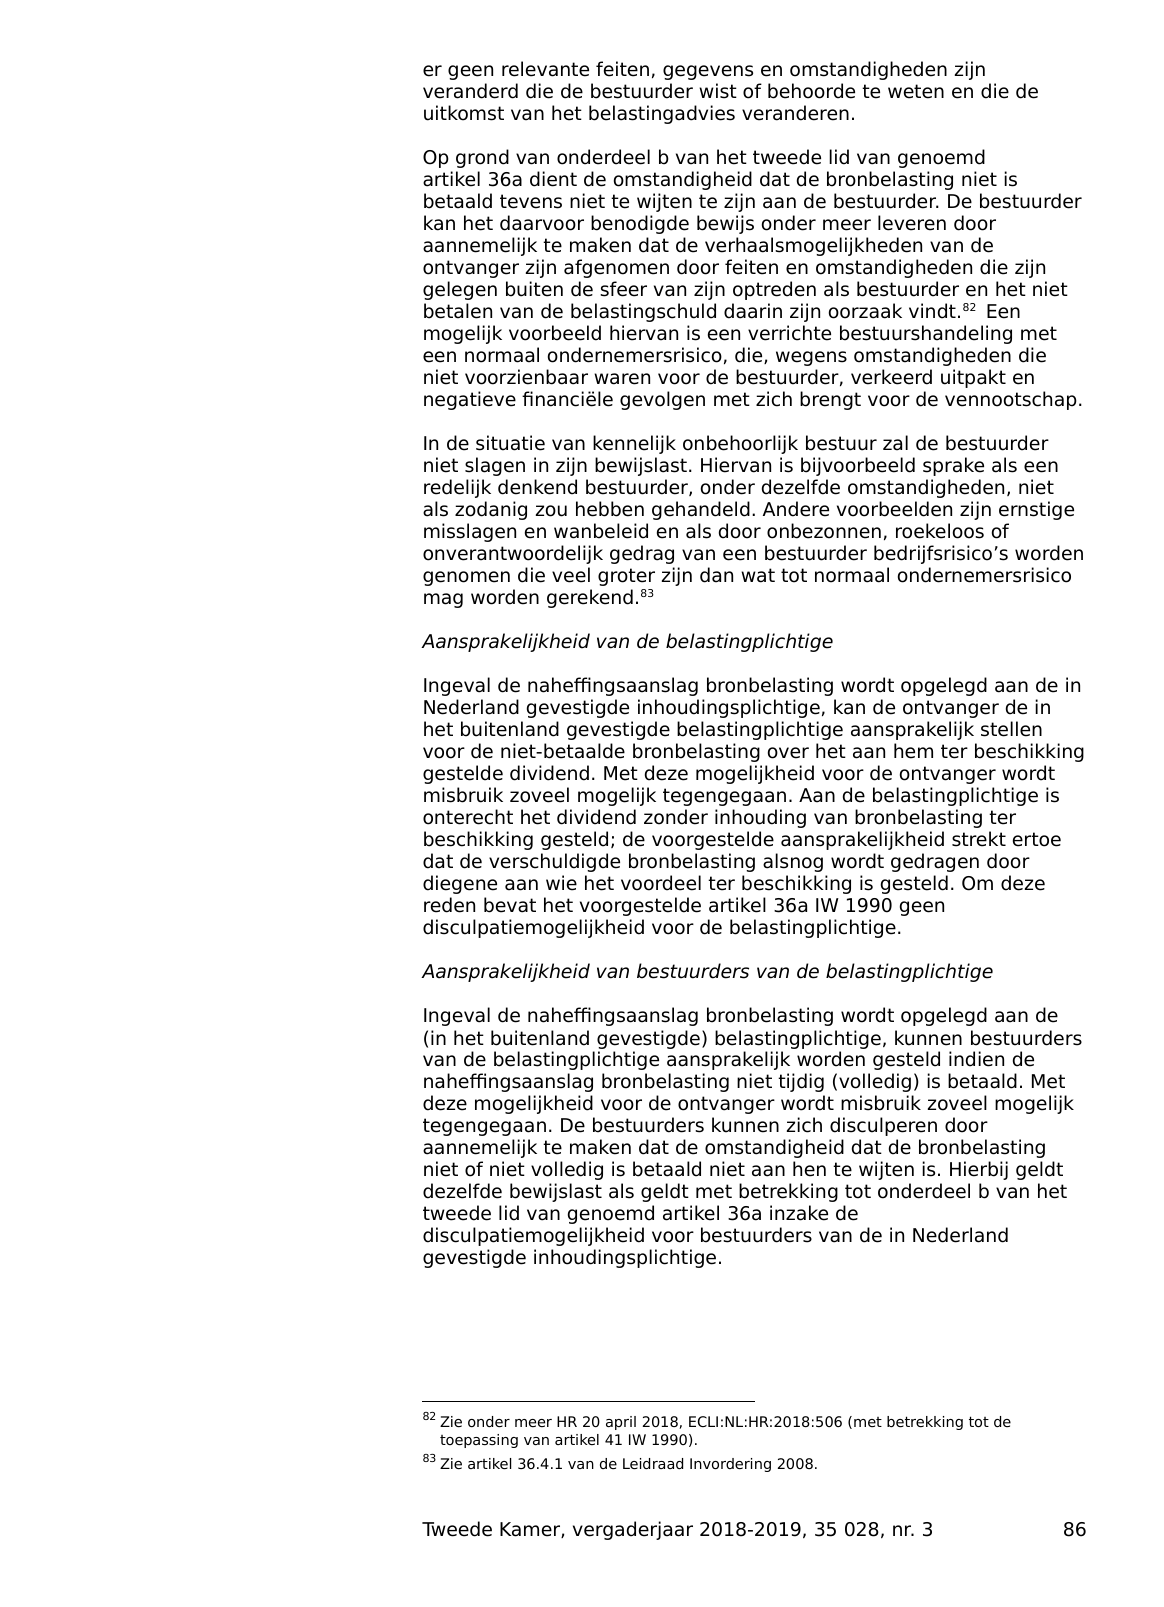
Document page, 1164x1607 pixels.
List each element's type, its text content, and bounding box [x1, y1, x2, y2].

text Ingeval de naheffingsaanslag bronbelasting wordt opgelegd aan de (in het buitenland gevestigde) belastingplichtige, kunnen bestuurders van de belastingplichtige aansprakelijk worden gesteld indien de naheffingsaanslag bronbelasting niet tijdig (volledig) is betaald. Met deze mogelijkheid voor de ontvanger wordt misbruik zoveel mogelijk tegengegaan. De bestuurders kunnen zich disculperen door aannemelijk te maken dat de omstandigheid dat de bronbelasting niet of niet volledig is betaald niet aan hen te wijten is. Hierbij geldt dezelfde bewijslast als geldt met betrekking tot onderdeel b van het tweede lid van genoemd artikel 36a inzake de disculpatiemogelijkheid voor bestuurders van de in Nederland gevestigde inhoudingsplichtige. [422, 1005, 1087, 1269]
text Zie onder meer HR 20 april 2018, ECLI:NL:HR:2018:506 (met betrekking tot de toepassing van artikel 41 IW 1990). [422, 1410, 1087, 1449]
text Op grond van onderdeel b van het tweede lid van genoemd artikel 36a dient de omstandigheid dat de bronbelasting niet is betaald tevens niet te wijten te zijn aan de bestuurder. De bestuurder kan het daarvoor benodigde bewijs onder meer leveren door aannemelijk te maken dat de verhaalsmogelijkheden van de ontvanger zijn afgenomen door feiten en omstandigheden die zijn gelegen buiten de sfeer van zijn optreden als bestuurder en het niet betalen van de belastingschuld daarin zijn oorzaak vindt. Een mogelijk voorbeeld hiervan is een verrichte bestuurshandeling met een normaal ondernemersrisico, die, wegens omstandigheden die niet voorzienbaar waren voor de bestuurder, verkeerd uitpakt en negatieve financiële gevolgen met zich brengt voor de vennootschap. [422, 147, 1087, 411]
text Zie artikel 36.4.1 van de Leidraad Invordering 2008. [422, 1452, 1087, 1474]
subtitle Aansprakelijkheid van de belastingplichtige [422, 631, 1087, 653]
text er geen relevante feiten, gegevens en omstandigheden zijn veranderd die de bestuurder wist of behoorde te weten en die de uitkomst van het belastingadvies veranderen. [422, 59, 1087, 125]
text In de situatie van kennelijk onbehoorlijk bestuur zal de bestuurder niet slagen in zijn bewijslast. Hiervan is bijvoorbeeld sprake als een redelijk denkend bestuurder, onder dezelfde omstandigheden, niet als zodanig zou hebben gehandeld. Andere voorbeelden zijn ernstige misslagen en wanbeleid en als door onbezonnen, roekeloos of onverantwoordelijk gedrag van een bestuurder bedrijfsrisico’s worden genomen die veel groter zijn dan wat tot normaal ondernemersrisico mag worden gerekend. [422, 433, 1087, 609]
subtitle Aansprakelijkheid van bestuurders van de belastingplichtige [422, 961, 1087, 983]
text Ingeval de naheffingsaanslag bronbelasting wordt opgelegd aan de in Nederland gevestigde inhoudingsplichtige, kan de ontvanger de in het buitenland gevestigde belastingplichtige aansprakelijk stellen voor de niet-betaalde bronbelasting over het aan hem ter beschikking gestelde dividend. Met deze mogelijkheid voor de ontvanger wordt misbruik zoveel mogelijk tegengegaan. Aan de belastingplichtige is onterecht het dividend zonder inhouding van bronbelasting ter beschikking gesteld; de voorgestelde aansprakelijkheid strekt ertoe dat de verschuldigde bronbelasting alsnog wordt gedragen door diegene aan wie het voordeel ter beschikking is gesteld. Om deze reden bevat het voorgestelde artikel 36a IW 1990 geen disculpatiemogelijkheid voor de belastingplichtige. [422, 675, 1087, 939]
